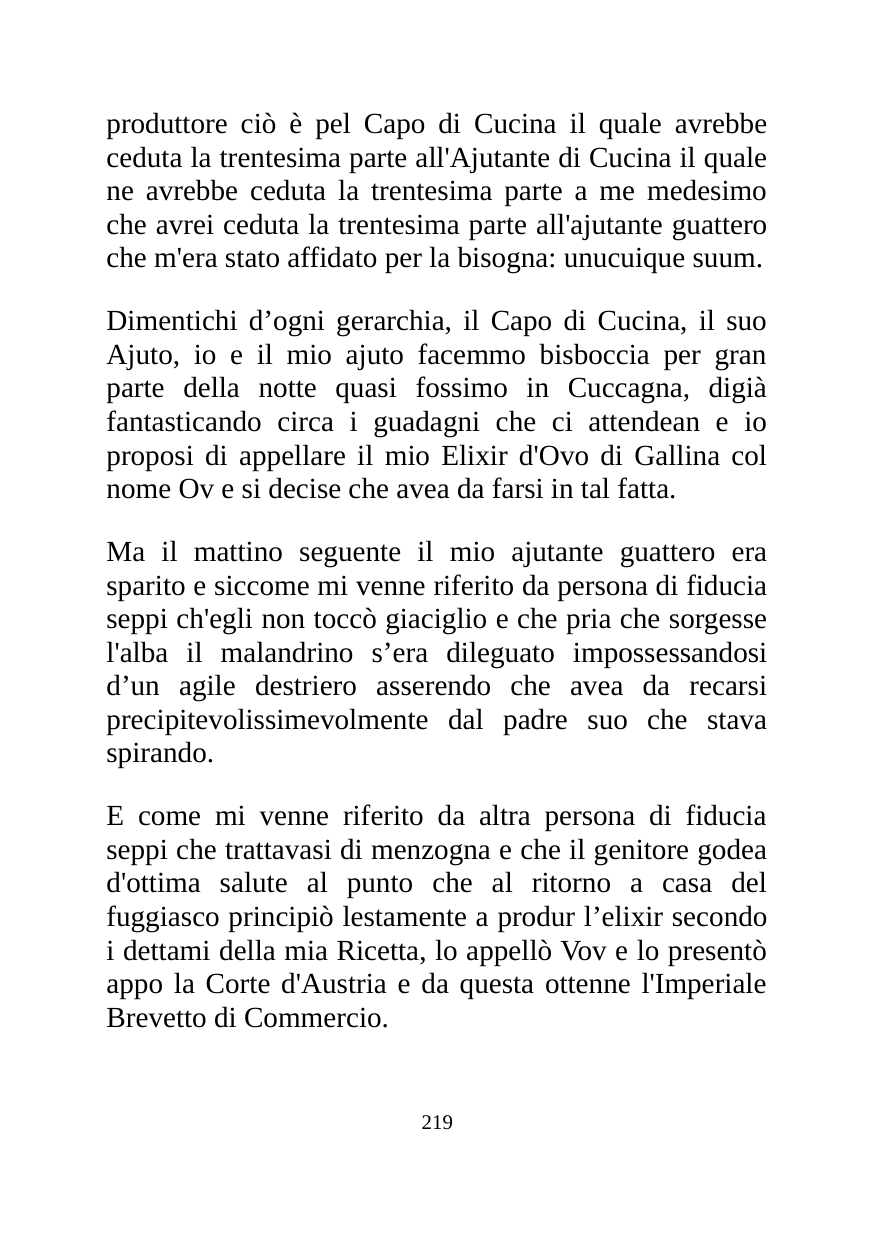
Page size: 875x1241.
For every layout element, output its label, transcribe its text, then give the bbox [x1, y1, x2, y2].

text E come mi venne riferito da altra persona di fiducia seppi che trattavasi di menzogna e che il genitore godea d'ottima salute al punto che al ritorno a casa del fuggiasco principiò lestamente a produr l’elixir secondo i dettami della mia Ricetta, lo appellò Vov e lo presentò appo la Corte d'Austria e da questa ottenne l'Imperiale Brevetto di Commercio. [106, 798, 768, 1033]
text Ma il mattino seguente il mio ajutante guattero era sparito e siccome mi venne riferito da persona di fiducia seppi ch'egli non toccò giaciglio e che pria che sorgesse l'alba il malandrino s’era dileguato impossessandosi d’un agile destriero asserendo che avea da recarsi precipitevolissimevolmente dal padre suo che stava spirando. [106, 534, 768, 769]
text Dimentichi d’ogni gerarchia, il Capo di Cucina, il suo Ajuto, io e il mio ajuto facemmo bisboccia per gran parte della notte quasi fossimo in Cuccagna, digià fantasticando circa i guadagni che ci attendean e io proposi di appellare il mio Elixir d'Ovo di Gallina col nome Ov e si decise che avea da farsi in tal fatta. [106, 303, 768, 505]
text produttore ciò è pel Capo di Cucina il quale avrebbe ceduta la trentesima parte all'Ajutante di Cucina il quale ne avrebbe ceduta la trentesima parte a me medesimo che avrei ceduta la trentesima parte all'ajutante guattero che m'era stato affidato per la bisogna: unucuique suum. [106, 106, 768, 274]
